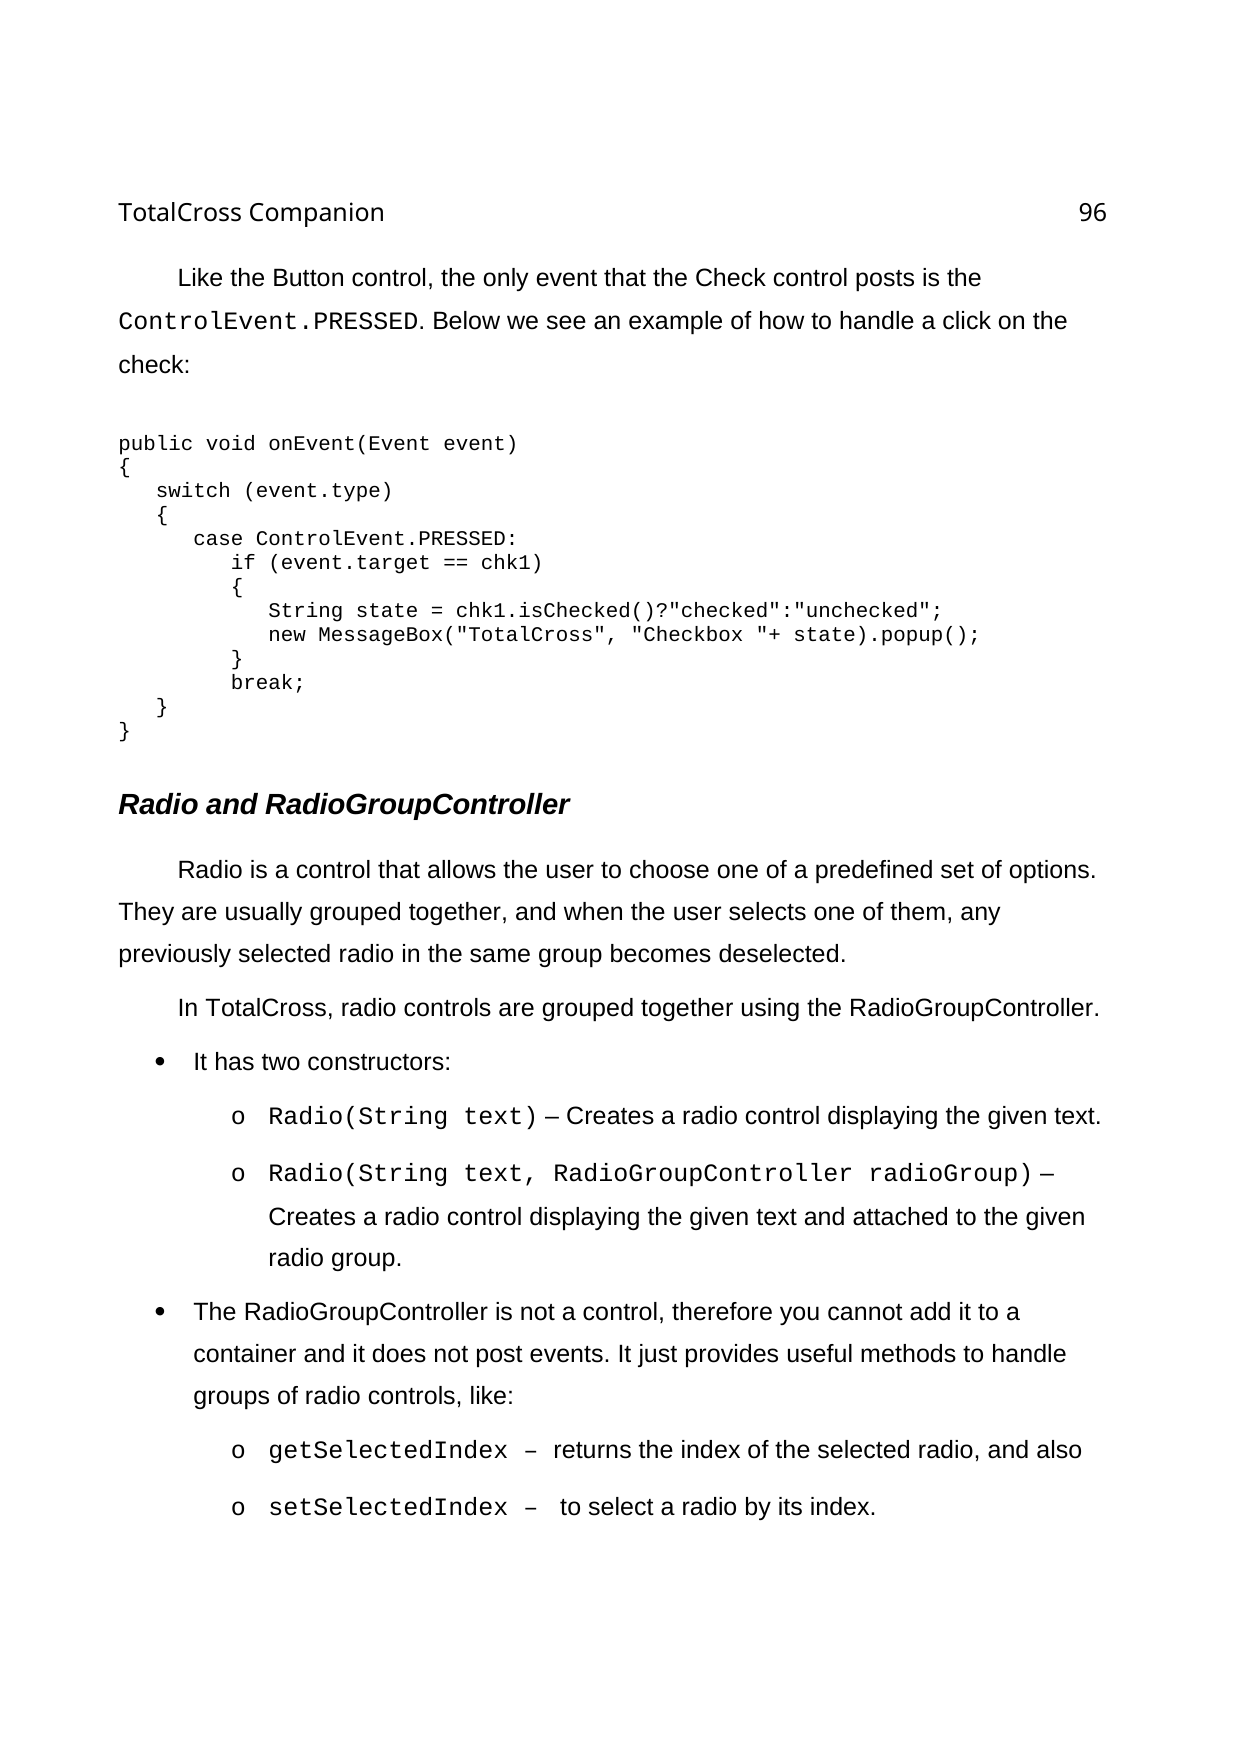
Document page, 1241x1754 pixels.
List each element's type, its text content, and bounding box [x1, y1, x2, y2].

text In TotalCross, radio controls are grouped together using the RadioGroupController. [118, 994, 1122, 1022]
list It has two constructors: [156, 1048, 1122, 1076]
text switch (event.type) [118, 480, 1122, 504]
list getSelectedIndex – returns the index of the selected radio, and also [231, 1436, 1122, 1466]
text break; [118, 672, 1122, 696]
text case ControlEvent.PRESSED: [118, 528, 1122, 552]
text } [118, 648, 1122, 672]
text public void onEvent(Event event) [118, 432, 1122, 456]
text if (event.target == chk1) [118, 552, 1122, 576]
text { [118, 576, 1122, 600]
text } [118, 696, 1122, 720]
list Radio(String text) – Creates a radio control displaying the given text. [231, 1102, 1122, 1132]
text { [118, 456, 1122, 480]
text } [118, 720, 1122, 744]
text new MessageBox("TotalCross", "Checkbox "+ state).popup(); [118, 624, 1122, 648]
text { [118, 504, 1122, 528]
list The RadioGroupController is not a control, therefore you cannot add it to a container and it does not post events. It just provides useful methods to handle groups of radio controls, like: [156, 1298, 1122, 1410]
text Like the Button control, the only event that the Check control posts is the ControlEvent.PRESSED. Below we see an example of how to handle a click on the check: [118, 264, 1122, 378]
text String state = chk1.isChecked()?"checked":"unchecked"; [118, 600, 1122, 624]
list Radio(String text, RadioGroupController radioGroup) – Creates a radio control displaying the given text and attached to the given radio group. [231, 1158, 1122, 1272]
list setSelectedIndex – to select a radio by its index. [231, 1493, 1122, 1523]
text Radio is a control that allows the user to choose one of a predefined set of options. They are usually grouped together, and when the user selects one of them, any previously selected radio in the same group becomes deselected. [118, 856, 1122, 968]
subtitle Radio and RadioGroupController [118, 788, 1122, 821]
